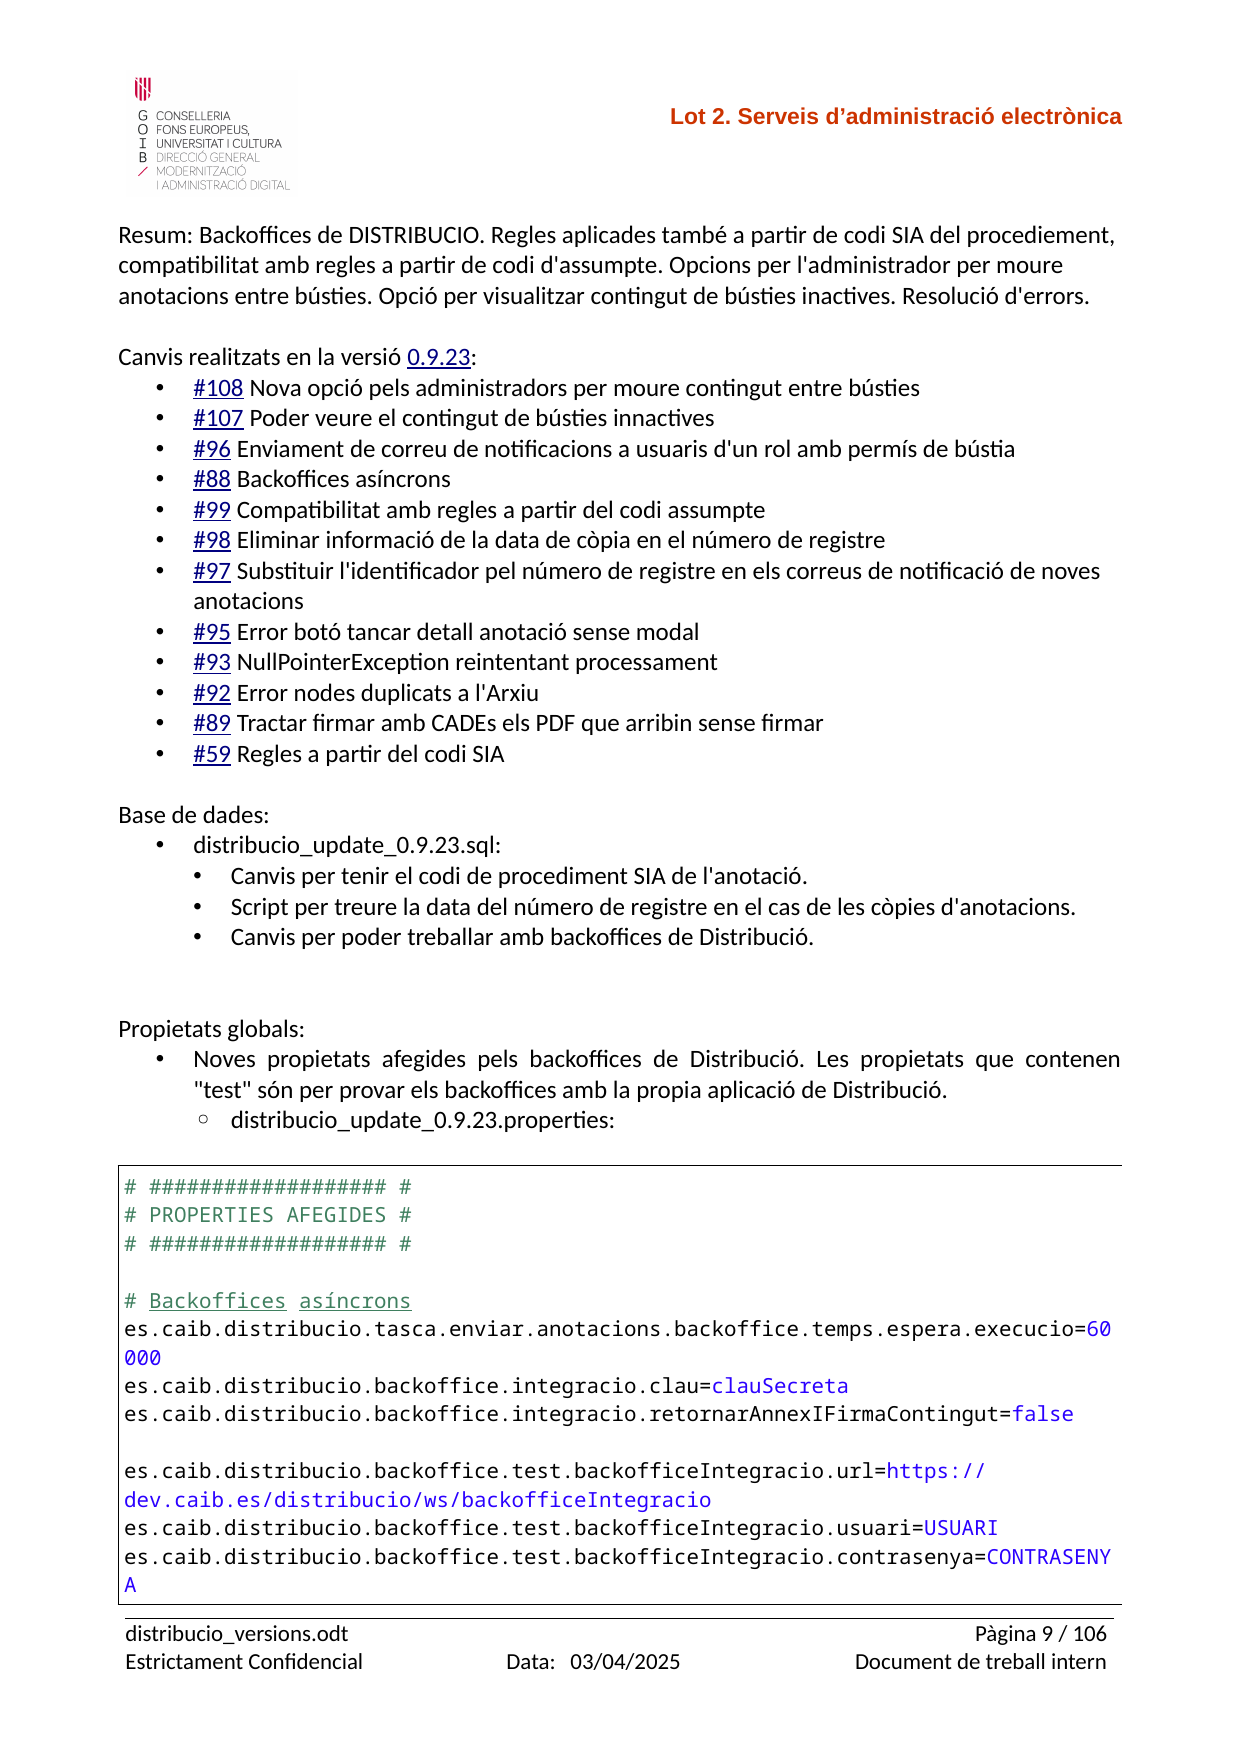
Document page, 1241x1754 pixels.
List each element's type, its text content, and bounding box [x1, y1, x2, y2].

text Resum: Backoffices de DISTRIBUCIO. Regles aplicades també a partir de codi SIA del procediement, compatibilitat amb regles a partir de codi d'assumpte. Opcions per l'administrador per moure anotacions entre bústies. Opció per visualitzar contingut de bústies inactives. Resolució d'errors. [118, 219, 1122, 311]
list #88 Backoffices asíncrons [156, 463, 1122, 494]
list #89 Tractar firmar amb CADEs els PDF que arribin sense firmar [156, 707, 1122, 738]
list #97 Substituir l'identificador pel número de registre en els correus de notificació de noves anotacions [156, 555, 1122, 616]
list #59 Regles a partir del codi SIA [156, 738, 1122, 768]
picture [126, 70, 299, 197]
list Script per treure la data del número de registre en el cas de les còpies d'anotacions. [193, 891, 1122, 921]
list Canvis per poder treballar amb backoffices de Distribució. [193, 921, 1122, 952]
text Base de dades: [118, 799, 1122, 829]
list Canvis per tenir el codi de procediment SIA de l'anotació. [193, 860, 1122, 891]
table_header # ################### # # PROPERTIES AFEGIDES # # ################### # # Backoffices asíncrons es.caib.distribucio.tasca.enviar.anotacions.backoffice.temps.espera.execucio=60000 es.caib.distribucio.backoffice.integracio.clau=clauSecreta es.caib.distribucio.backoffice.integracio.retornarAnnexIFirmaContingut=false es.caib.distribucio.backoffice.test.backofficeIntegracio.url=https://dev.caib.es/distribucio/ws/backofficeIntegracio es.caib.distribucio.backoffice.test.backofficeIntegracio.usuari=USUARI es.caib.distribucio.backoffice.test.backofficeIntegracio.contrasenya=CONTRASENYA [119, 1166, 1122, 1604]
list Noves propietats afegides pels backoffices de Distribució. Les propietats que contenen "test" són per provar els backoffices amb la propia aplicació de Distribució. [156, 1043, 1122, 1104]
list #92 Error nodes duplicats a l'Arxiu [156, 677, 1122, 707]
list distribucio_update_0.9.23.properties: [193, 1104, 1122, 1135]
list #108 Nova opció pels administradors per moure contingut entre bústies [156, 372, 1122, 402]
list #95 Error botó tancar detall anotació sense modal [156, 616, 1122, 646]
text Canvis realitzats en la versió 0.9.23: [118, 341, 1122, 372]
list #107 Poder veure el contingut de bústies innactives [156, 402, 1122, 433]
list #98 Eliminar informació de la data de còpia en el número de registre [156, 524, 1122, 555]
list distribucio_update_0.9.23.sql: [156, 829, 1122, 860]
list #96 Enviament de correu de notificacions a usuaris d'un rol amb permís de bústia [156, 433, 1122, 463]
text Propietats globals: [118, 1013, 1122, 1043]
list #93 NullPointerException reintentant processament [156, 646, 1122, 677]
list #99 Compatibilitat amb regles a partir del codi assumpte [156, 494, 1122, 524]
